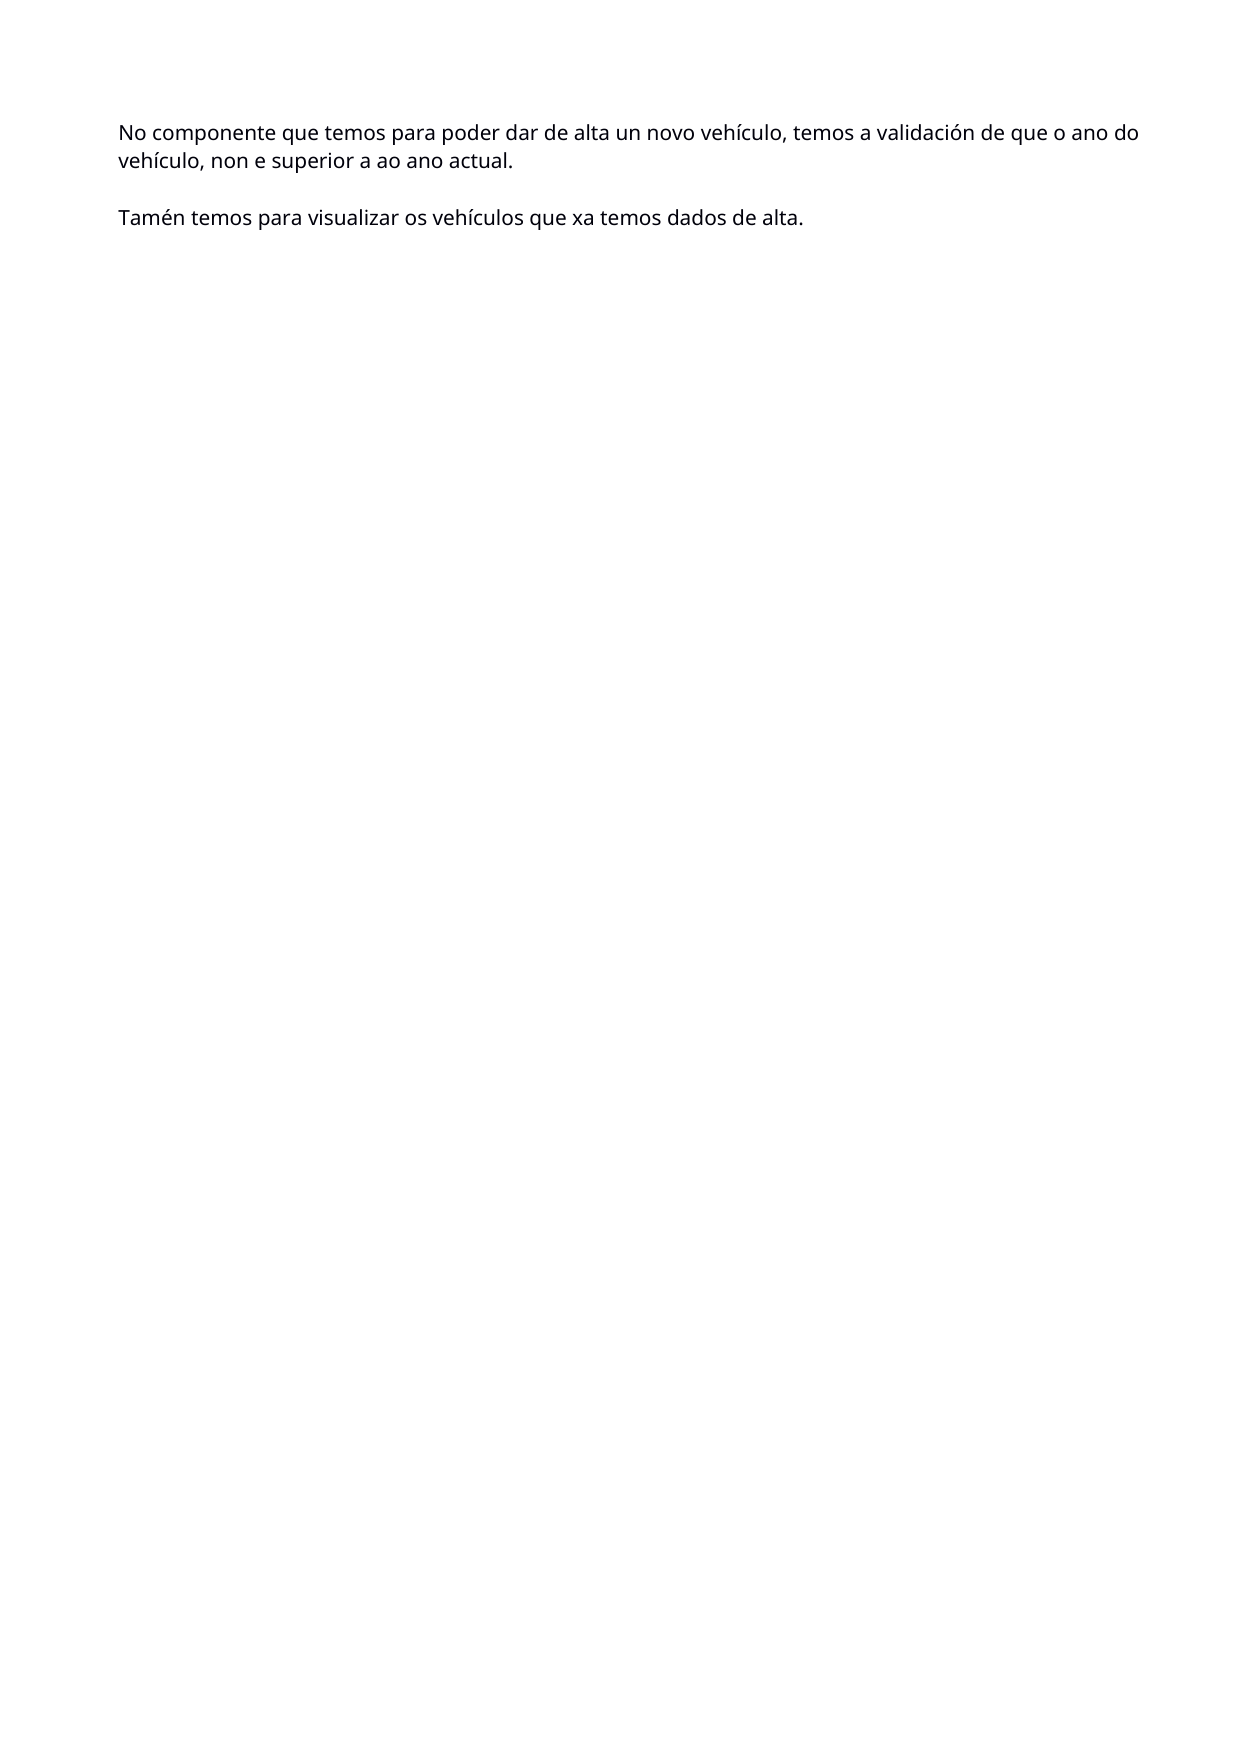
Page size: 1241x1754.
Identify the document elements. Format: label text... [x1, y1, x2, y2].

text Tamén temos para visualizar os vehículos que xa temos dados de alta. [118, 203, 1152, 232]
text No componente que temos para poder dar de alta un novo vehículo, temos a validación de que o ano do vehículo, non e superior a ao ano actual. [118, 118, 1152, 175]
